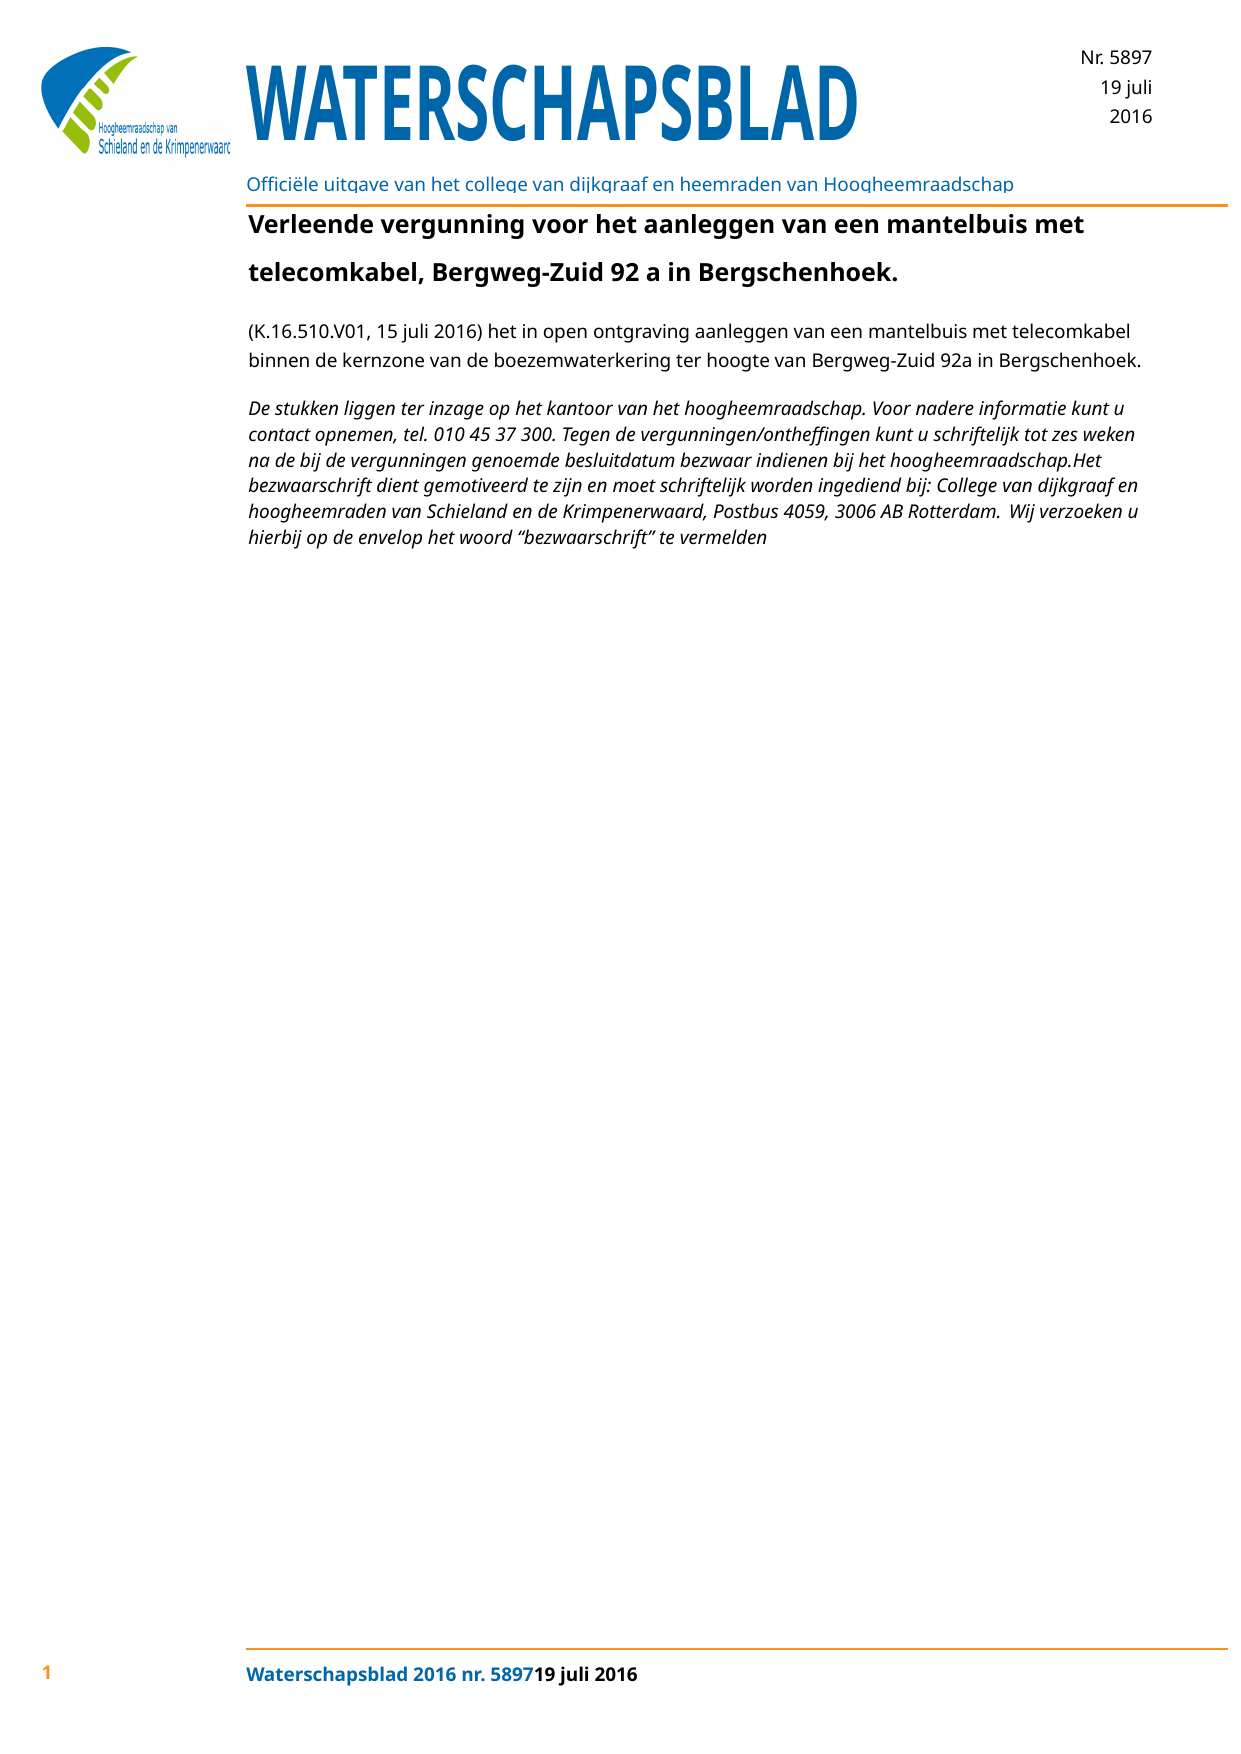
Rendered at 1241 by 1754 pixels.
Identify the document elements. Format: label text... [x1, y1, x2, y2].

picture [41, 47, 231, 172]
text (K.16.510.V01, 15 juli 2016) het in open ontgraving aanleggen van een mantelbuis met telecomkabel binnen de kernzone van de boezemwaterkering ter hoogte van Bergweg-Zuid 92a in Bergschenhoek. [248, 318, 1152, 373]
text De stukken liggen ter inzage op het kantoor van het hoogheemraadschap. Voor nadere informatie kunt u contact opnemen, tel. 010 45 37 300. Tegen de vergunningen/ontheffingen kunt u schriftelijk tot zes weken na de bij de vergunningen genoemde besluitdatum bezwaar indienen bij het hoogheemraadschap.Het bezwaarschrift dient gemotiveerd te zijn en moet schriftelijk worden ingediend bij: College van dijkgraaf en hoogheemraden van Schieland en de Krimpenerwaard, Postbus 4059, 3006 AB Rotterdam. Wij verzoeken u hierbij op de envelop het woord “bezwaarschrift” te vermelden [248, 395, 1152, 550]
text Verleende vergunning voor het aanleggen van een mantelbuis met telecomkabel, Bergweg-Zuid 92 a in Bergschenhoek. [248, 207, 1152, 288]
